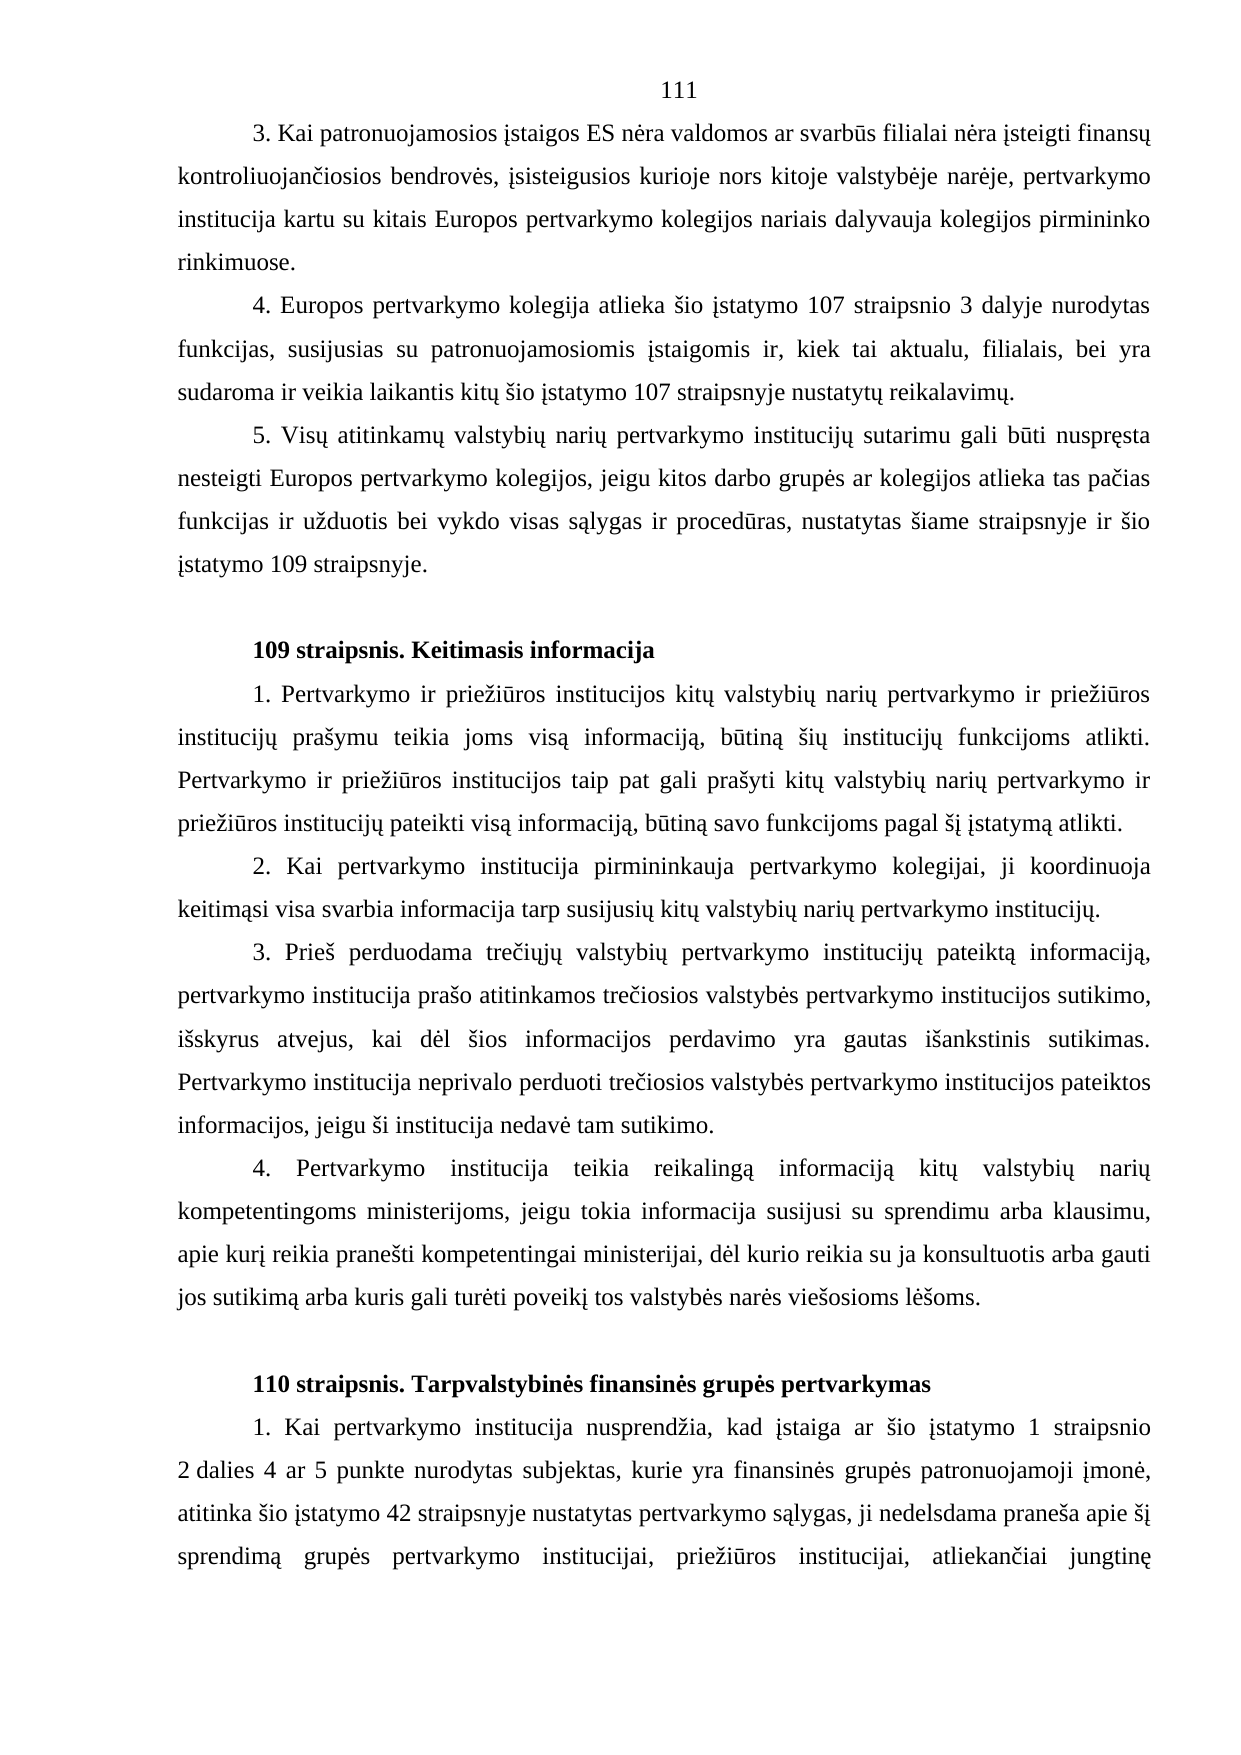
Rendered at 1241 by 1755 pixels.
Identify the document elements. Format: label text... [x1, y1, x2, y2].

text 4. Pertvarkymo institucija teikia reikalingą informaciją kitų valstybių narių kompetentingoms ministerijoms, jeigu tokia informacija susijusi su sprendimu arba klausimu, apie kurį reikia pranešti kompetentingai ministerijai, dėl kurio reikia su ja konsultuotis arba gauti jos sutikimą arba kuris gali turėti poveikį tos valstybės narės viešosioms lėšoms. [177, 1153, 1152, 1311]
text 1. Pertvarkymo ir priežiūros institucijos kitų valstybių narių pertvarkymo ir priežiūros institucijų prašymu teikia joms visą informaciją, būtiną šių institucijų funkcijoms atlikti. Pertvarkymo ir priežiūros institucijos taip pat gali prašyti kitų valstybių narių pertvarkymo ir priežiūros institucijų pateikti visą informaciją, būtiną savo funkcijoms pagal šį įstatymą atlikti. [177, 679, 1152, 837]
text 4. Europos pertvarkymo kolegija atlieka šio įstatymo 107 straipsnio 3 dalyje nurodytas funkcijas, susijusias su patronuojamosiomis įstaigomis ir, kiek tai aktualu, filialais, bei yra sudaroma ir veikia laikantis kitų šio įstatymo 107 straipsnyje nustatytų reikalavimų. [177, 291, 1152, 406]
text 3. Kai patronuojamosios įstaigos ES nėra valdomos ar svarbūs filialai nėra įsteigti finansų kontroliuojančiosios bendrovės, įsisteigusios kurioje nors kitoje valstybėje narėje, pertvarkymo institucija kartu su kitais Europos pertvarkymo kolegijos nariais dalyvauja kolegijos pirmininko rinkimuose. [177, 118, 1152, 276]
text 2. Kai pertvarkymo institucija pirmininkauja pertvarkymo kolegijai, ji koordinuoja keitimąsi visa svarbia informacija tarp susijusių kitų valstybių narių pertvarkymo institucijų. [177, 851, 1152, 923]
text 110 straipsnis. Tarpvalstybinės finansinės grupės pertvarkymas [177, 1369, 1152, 1397]
text 1. Kai pertvarkymo institucija nusprendžia, kad įstaiga ar šio įstatymo 1 straipsnio 2 dalies 4 ar 5 punkte nurodytas subjektas, kurie yra finansinės grupės patronuojamoji įmonė, atitinka šio įstatymo 42 straipsnyje nustatytas pertvarkymo sąlygas, ji nedelsdama praneša apie šį sprendimą grupės pertvarkymo institucijai, priežiūros institucijai, atliekančiai jungtinę [177, 1412, 1152, 1570]
text 5. Visų atitinkamų valstybių narių pertvarkymo institucijų sutarimu gali būti nuspręsta nesteigti Europos pertvarkymo kolegijos, jeigu kitos darbo grupės ar kolegijos atlieka tas pačias funkcijas ir užduotis bei vykdo visas sąlygas ir procedūras, nustatytas šiame straipsnyje ir šio įstatymo 109 straipsnyje. [177, 420, 1152, 578]
text 109 straipsnis. Keitimasis informacija [177, 636, 1152, 664]
text 3. Prieš perduodama trečiųjų valstybių pertvarkymo institucijų pateiktą informaciją, pertvarkymo institucija prašo atitinkamos trečiosios valstybės pertvarkymo institucijos sutikimo, išskyrus atvejus, kai dėl šios informacijos perdavimo yra gautas išankstinis sutikimas. Pertvarkymo institucija neprivalo perduoti trečiosios valstybės pertvarkymo institucijos pateiktos informacijos, jeigu ši institucija nedavė tam sutikimo. [177, 937, 1152, 1139]
